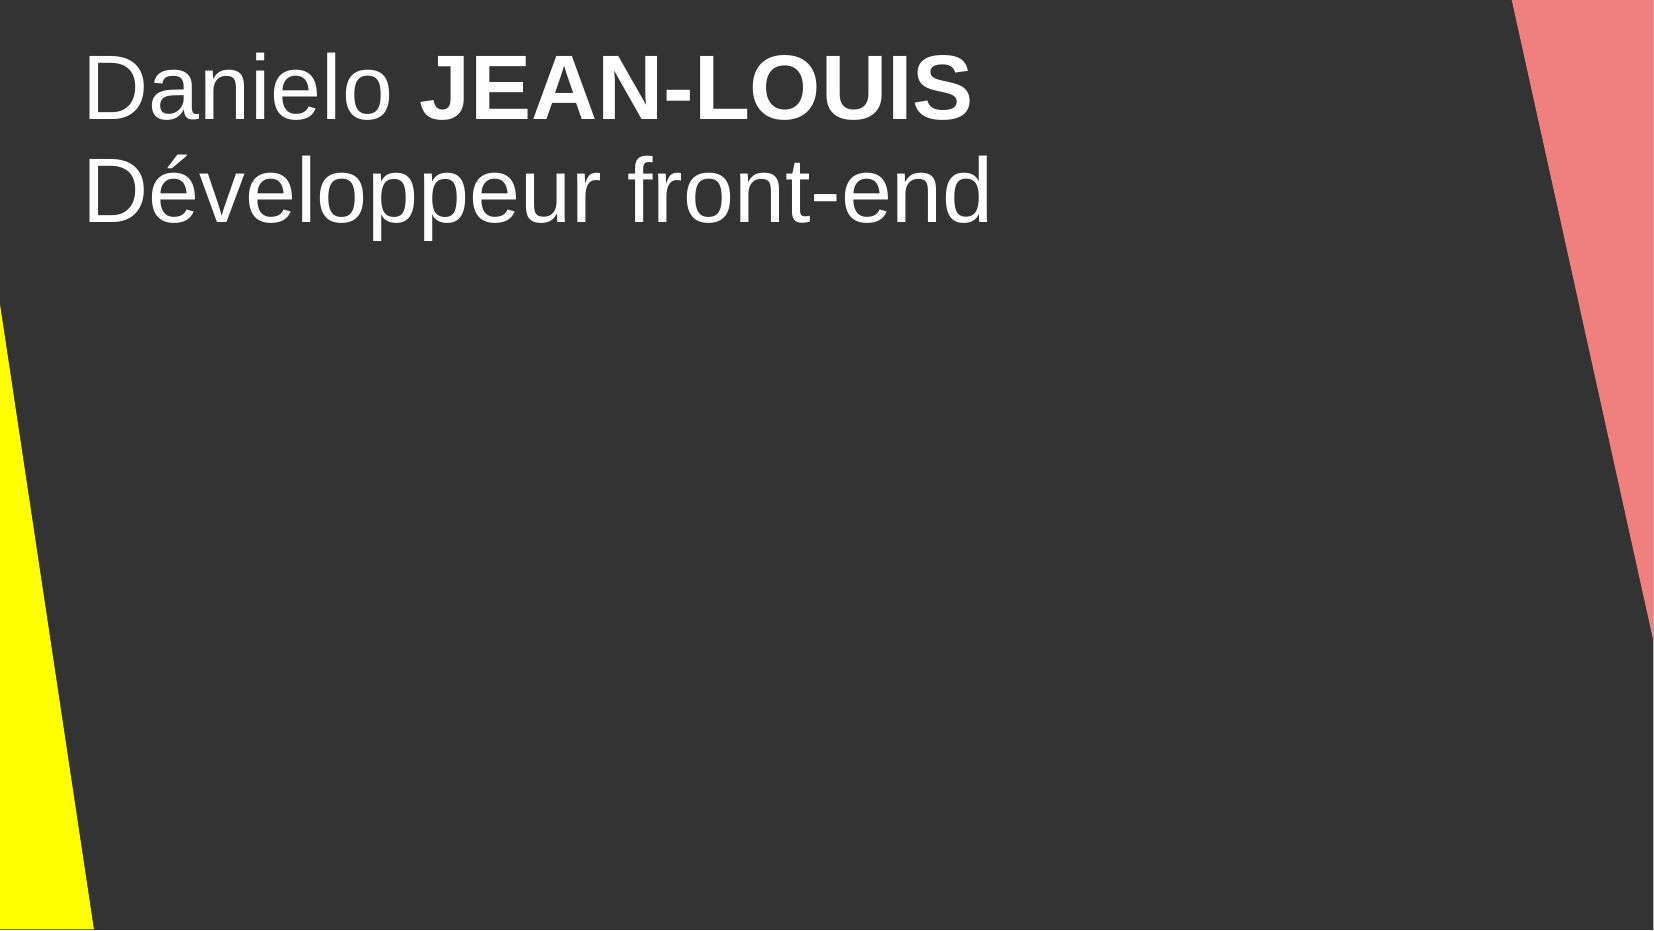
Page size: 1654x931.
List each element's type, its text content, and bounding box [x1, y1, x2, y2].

text_box [1511, 0, 1654, 644]
subtitle Danielo JEAN-LOUIS Développeur front-end [82, 36, 1571, 758]
text_box [0, 304, 94, 930]
